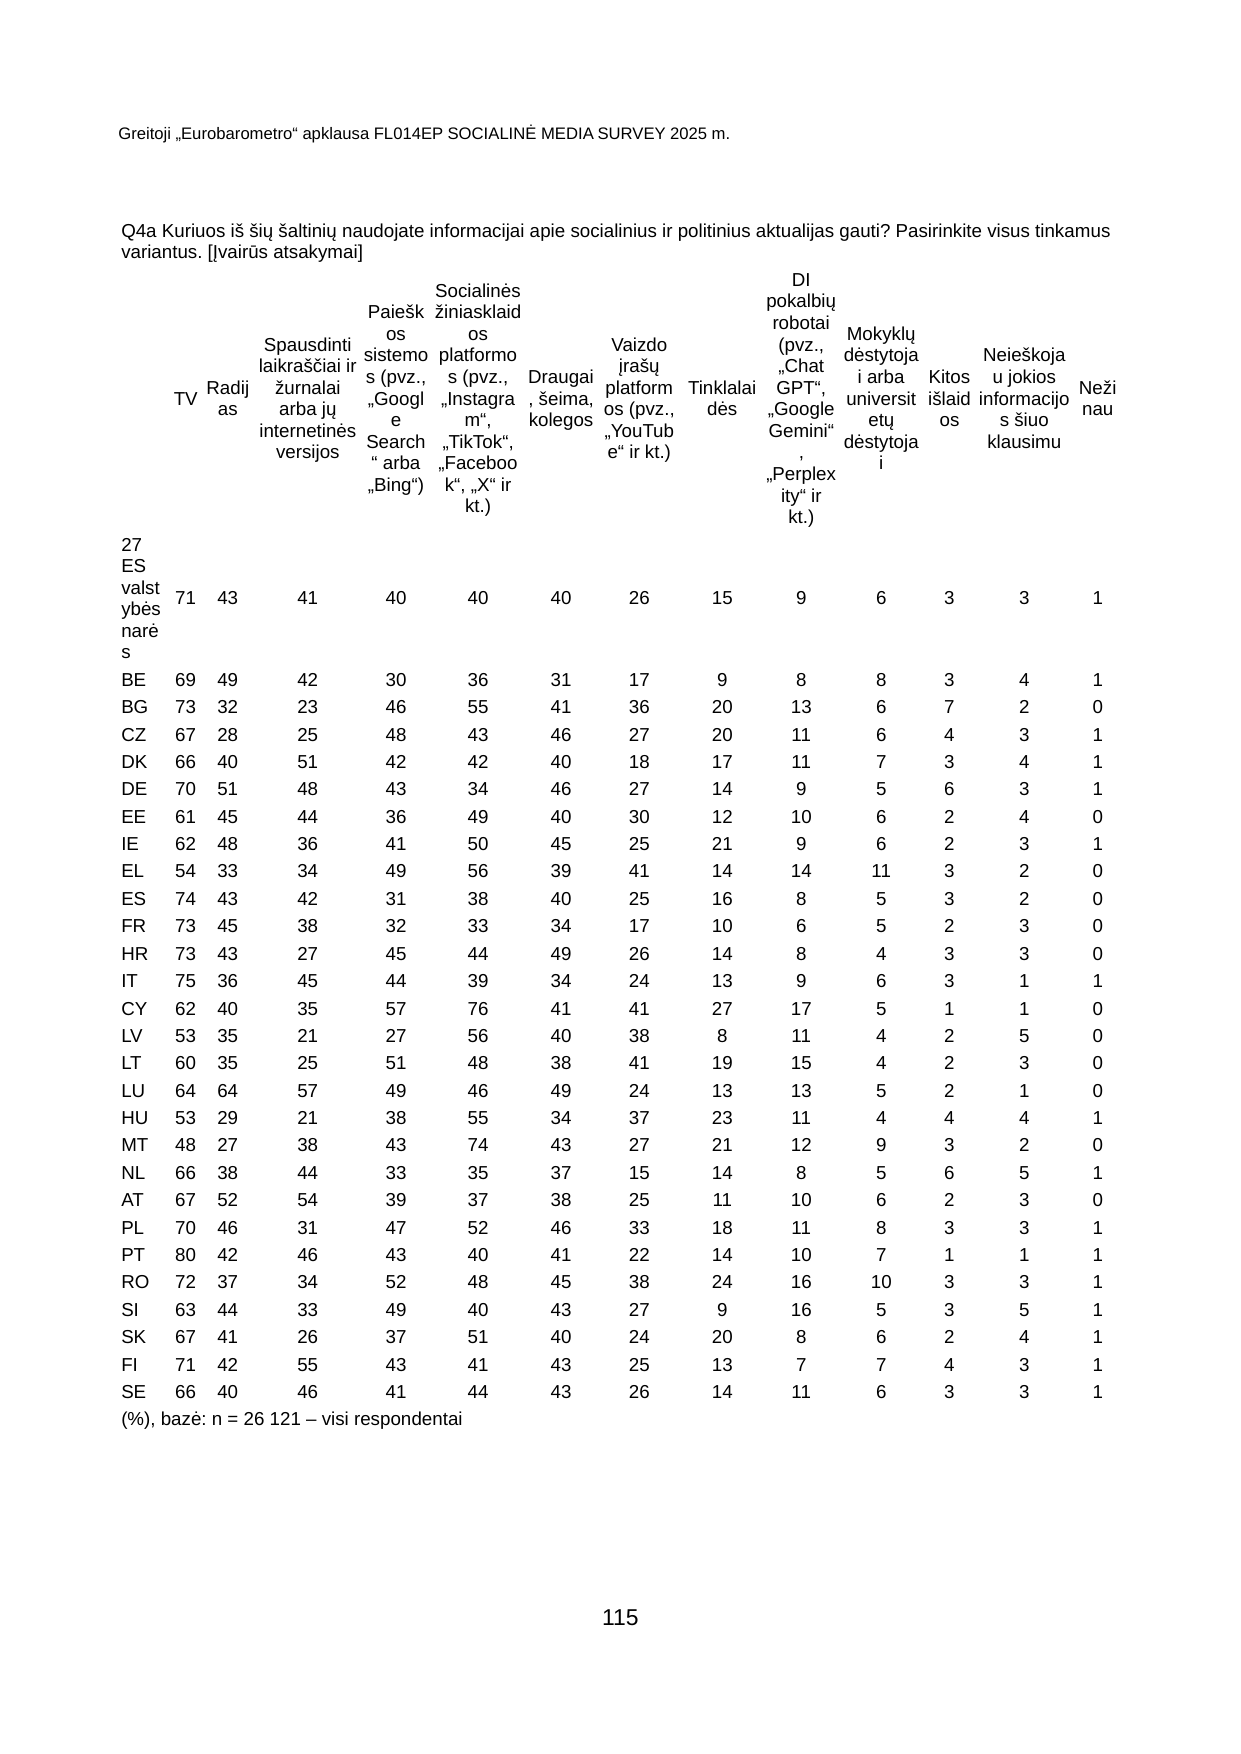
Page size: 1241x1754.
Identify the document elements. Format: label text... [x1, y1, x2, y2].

table_cell AT [118, 1186, 170, 1213]
table_cell 64 [200, 1077, 255, 1104]
table_cell 15 [763, 1049, 839, 1077]
table_cell 17 [597, 666, 681, 693]
table_cell 3 [923, 858, 975, 885]
table_cell 7 [923, 693, 975, 720]
table_cell 21 [255, 1022, 360, 1049]
table_cell 11 [763, 1104, 839, 1131]
table_cell 6 [839, 1323, 923, 1351]
table_cell 74 [170, 885, 200, 912]
table_cell 53 [170, 1022, 200, 1049]
table_cell 71 [170, 1351, 200, 1378]
table_cell 37 [200, 1268, 255, 1296]
table_cell 14 [681, 1241, 763, 1268]
table_cell ES [118, 885, 170, 912]
table_cell 41 [597, 1049, 681, 1077]
table_cell 25 [597, 885, 681, 912]
table_cell 43 [431, 720, 524, 748]
table_cell 50 [431, 830, 524, 857]
table_cell 6 [839, 1378, 923, 1405]
table_cell 15 [597, 1159, 681, 1186]
table_cell 67 [170, 720, 200, 748]
table_cell 54 [255, 1186, 360, 1213]
table_cell 38 [360, 1104, 431, 1131]
table_cell 27 [597, 1296, 681, 1323]
table_cell 41 [360, 830, 431, 857]
table_cell 7 [839, 748, 923, 775]
table_cell EL [118, 858, 170, 885]
table_cell 34 [524, 967, 597, 994]
table_cell 30 [597, 803, 681, 830]
table_cell 46 [431, 1077, 524, 1104]
table_cell 0 [1073, 994, 1122, 1022]
table_cell 8 [763, 1323, 839, 1351]
table_cell 5 [839, 885, 923, 912]
table_cell 41 [597, 858, 681, 885]
table_cell 20 [681, 720, 763, 748]
table_cell 5 [839, 1077, 923, 1104]
table_cell 11 [763, 748, 839, 775]
table_cell 55 [431, 1104, 524, 1131]
table_cell 41 [200, 1323, 255, 1351]
table_cell 8 [681, 1022, 763, 1049]
table_cell 27 [255, 940, 360, 967]
table_cell 18 [597, 748, 681, 775]
table_cell 44 [431, 940, 524, 967]
table_cell 8 [839, 1214, 923, 1241]
table_cell 3 [975, 1214, 1073, 1241]
table_cell 5 [839, 1159, 923, 1186]
table_cell 8 [763, 940, 839, 967]
table_cell 70 [170, 1214, 200, 1241]
table_cell 3 [975, 830, 1073, 857]
table_cell 40 [431, 530, 524, 666]
table_cell 3 [923, 530, 975, 666]
table_cell (%), bazė: n = 26 121 – visi respondentai [118, 1405, 1122, 1433]
table_cell 19 [681, 1049, 763, 1077]
table_cell 43 [360, 775, 431, 803]
table_cell 47 [360, 1214, 431, 1241]
table_cell 33 [255, 1296, 360, 1323]
table_cell 2 [975, 693, 1073, 720]
table_cell 40 [431, 1241, 524, 1268]
table_cell 38 [597, 1268, 681, 1296]
table_cell 33 [360, 1159, 431, 1186]
table_cell 25 [597, 1351, 681, 1378]
table_cell 11 [763, 720, 839, 748]
table_cell 51 [360, 1049, 431, 1077]
table_cell 14 [681, 775, 763, 803]
table_cell 38 [597, 1022, 681, 1049]
table_cell 3 [923, 1214, 975, 1241]
table_cell 44 [360, 967, 431, 994]
table_cell DI pokalbių robotai (pvz., „Chat GPT“, „Google Gemini“, „Perplexity“ ir kt.) [763, 266, 839, 530]
table_cell Spausdinti laikraščiai ir žurnalai arba jų internetinės versijos [255, 266, 360, 530]
table_cell 36 [597, 693, 681, 720]
table_cell 3 [923, 1268, 975, 1296]
table_cell 1 [1073, 1296, 1122, 1323]
table_cell 6 [763, 912, 839, 939]
table_cell 40 [200, 1378, 255, 1405]
table_cell 3 [975, 1268, 1073, 1296]
table_cell 43 [360, 1351, 431, 1378]
table_cell 25 [255, 720, 360, 748]
table_cell 1 [975, 967, 1073, 994]
table_cell EE [118, 803, 170, 830]
table_cell 27 [681, 994, 763, 1022]
table_cell 15 [681, 530, 763, 666]
table_cell 2 [923, 830, 975, 857]
table_cell BG [118, 693, 170, 720]
table_cell 25 [597, 1186, 681, 1213]
table_cell 3 [975, 912, 1073, 939]
table_cell Paieškos sistemos (pvz., „Google Search“ arba „Bing“) [360, 266, 431, 530]
table_cell 36 [431, 666, 524, 693]
table_cell 48 [360, 720, 431, 748]
table_cell LT [118, 1049, 170, 1077]
table_cell 39 [524, 858, 597, 885]
table_cell 3 [923, 666, 975, 693]
table_cell 34 [524, 912, 597, 939]
table_cell 9 [763, 530, 839, 666]
table_cell 72 [170, 1268, 200, 1296]
table_cell 6 [839, 803, 923, 830]
table_cell 44 [255, 803, 360, 830]
table_cell 3 [975, 775, 1073, 803]
table_cell 55 [255, 1351, 360, 1378]
table_cell 74 [431, 1131, 524, 1159]
table_cell 40 [200, 994, 255, 1022]
table_cell 2 [975, 858, 1073, 885]
table_cell IT [118, 967, 170, 994]
table_cell 2 [975, 885, 1073, 912]
table_cell 4 [975, 1323, 1073, 1351]
table_cell 4 [975, 1104, 1073, 1131]
table_cell 3 [975, 1351, 1073, 1378]
table_cell 45 [255, 967, 360, 994]
table_cell 40 [200, 748, 255, 775]
table_cell 11 [763, 1214, 839, 1241]
table_cell 73 [170, 912, 200, 939]
table_cell 2 [923, 1186, 975, 1213]
table_cell 44 [255, 1159, 360, 1186]
table_cell 35 [200, 1022, 255, 1049]
table_cell 46 [200, 1214, 255, 1241]
table_cell 48 [431, 1049, 524, 1077]
table_cell 14 [681, 940, 763, 967]
table_cell 44 [200, 1296, 255, 1323]
table_cell 31 [360, 885, 431, 912]
table_cell 1 [975, 994, 1073, 1022]
table_cell 6 [839, 693, 923, 720]
table_cell 22 [597, 1241, 681, 1268]
table_cell 7 [839, 1351, 923, 1378]
table_cell 62 [170, 830, 200, 857]
table_cell 7 [839, 1241, 923, 1268]
table_cell SE [118, 1378, 170, 1405]
table_cell 9 [763, 967, 839, 994]
table_cell 32 [200, 693, 255, 720]
table_cell 11 [839, 858, 923, 885]
table_cell 3 [923, 748, 975, 775]
table_cell 27 [597, 775, 681, 803]
table_cell 3 [975, 1049, 1073, 1077]
table_cell 73 [170, 940, 200, 967]
table_cell 6 [839, 967, 923, 994]
table_cell 61 [170, 803, 200, 830]
table_cell 11 [763, 1022, 839, 1049]
table_cell 24 [681, 1268, 763, 1296]
table_cell 24 [597, 1077, 681, 1104]
table_cell 1 [1073, 748, 1122, 775]
table_cell 18 [681, 1214, 763, 1241]
table_cell 26 [255, 1323, 360, 1351]
table_cell 8 [839, 666, 923, 693]
table_cell SK [118, 1323, 170, 1351]
table_cell 3 [923, 940, 975, 967]
table_cell 25 [255, 1049, 360, 1077]
table_cell NL [118, 1159, 170, 1186]
table_cell 31 [524, 666, 597, 693]
table_cell LU [118, 1077, 170, 1104]
table_cell 43 [200, 885, 255, 912]
table_cell 41 [524, 1241, 597, 1268]
table_cell 40 [524, 530, 597, 666]
table_cell 41 [360, 1378, 431, 1405]
table_cell 10 [839, 1268, 923, 1296]
table_cell 6 [839, 1186, 923, 1213]
table_cell 45 [524, 830, 597, 857]
table_cell 3 [975, 530, 1073, 666]
table_cell 9 [763, 775, 839, 803]
table_cell 49 [524, 940, 597, 967]
table_cell 13 [681, 967, 763, 994]
table_cell 20 [681, 693, 763, 720]
table_cell 49 [360, 1296, 431, 1323]
table_cell 4 [923, 720, 975, 748]
table_cell 3 [975, 720, 1073, 748]
table_cell 38 [255, 912, 360, 939]
table_cell 40 [431, 1296, 524, 1323]
table_cell 11 [763, 1378, 839, 1405]
table_cell 43 [524, 1351, 597, 1378]
table_cell 43 [200, 940, 255, 967]
table_cell 41 [431, 1351, 524, 1378]
table_cell 9 [763, 830, 839, 857]
table_cell 71 [170, 530, 200, 666]
table_cell 56 [431, 1022, 524, 1049]
table_cell 1 [1073, 1323, 1122, 1351]
table_cell Draugai, šeima, kolegos [524, 266, 597, 530]
table_cell 5 [839, 775, 923, 803]
table_cell 0 [1073, 1131, 1122, 1159]
table_cell 3 [975, 940, 1073, 967]
table_cell PT [118, 1241, 170, 1268]
table_cell 69 [170, 666, 200, 693]
table_cell 11 [681, 1186, 763, 1213]
table_cell 32 [360, 912, 431, 939]
table_cell Radijas [200, 266, 255, 530]
table_cell 10 [763, 1186, 839, 1213]
table_cell 52 [431, 1214, 524, 1241]
table_cell 52 [200, 1186, 255, 1213]
table_cell 6 [923, 1159, 975, 1186]
table_cell 10 [763, 1241, 839, 1268]
table_cell 4 [839, 940, 923, 967]
table_cell 20 [681, 1323, 763, 1351]
table_cell 35 [255, 994, 360, 1022]
table_cell 42 [431, 748, 524, 775]
table_cell 40 [524, 1022, 597, 1049]
table_cell 34 [431, 775, 524, 803]
table_cell IE [118, 830, 170, 857]
table_cell 48 [200, 830, 255, 857]
table_cell 62 [170, 994, 200, 1022]
table_cell 14 [681, 1378, 763, 1405]
table_cell 1 [1073, 1214, 1122, 1241]
table_cell 60 [170, 1049, 200, 1077]
table_cell 13 [763, 1077, 839, 1104]
table_cell 38 [524, 1049, 597, 1077]
table_cell 2 [923, 1022, 975, 1049]
table_cell 0 [1073, 1049, 1122, 1077]
table_cell 4 [923, 1104, 975, 1131]
table_cell 36 [200, 967, 255, 994]
table_cell 2 [923, 1077, 975, 1104]
table_cell 4 [839, 1049, 923, 1077]
table_cell 45 [200, 912, 255, 939]
table_cell 43 [524, 1378, 597, 1405]
table_cell 31 [255, 1214, 360, 1241]
table_cell 41 [524, 994, 597, 1022]
table_cell 1 [975, 1241, 1073, 1268]
table_cell 4 [839, 1104, 923, 1131]
table_cell 4 [975, 803, 1073, 830]
table_cell 0 [1073, 1022, 1122, 1049]
table_cell PL [118, 1214, 170, 1241]
table_cell 21 [255, 1104, 360, 1131]
table_cell 23 [255, 693, 360, 720]
table_cell 0 [1073, 803, 1122, 830]
table_cell 36 [360, 803, 431, 830]
table_cell 3 [923, 885, 975, 912]
table_cell 1 [923, 994, 975, 1022]
table_cell RO [118, 1268, 170, 1296]
table_cell 16 [763, 1268, 839, 1296]
table_cell 45 [524, 1268, 597, 1296]
table_cell 0 [1073, 885, 1122, 912]
table_cell 26 [597, 530, 681, 666]
table_cell 49 [360, 858, 431, 885]
table_cell 34 [255, 1268, 360, 1296]
table_cell 48 [255, 775, 360, 803]
table_cell HU [118, 1104, 170, 1131]
table_cell 21 [681, 830, 763, 857]
table_cell 9 [839, 1131, 923, 1159]
table_cell 4 [975, 666, 1073, 693]
table_cell 49 [524, 1077, 597, 1104]
table_cell 6 [839, 830, 923, 857]
table_cell 49 [431, 803, 524, 830]
table_cell 6 [839, 530, 923, 666]
table_cell 7 [763, 1351, 839, 1378]
table_cell 39 [431, 967, 524, 994]
table_cell 40 [524, 748, 597, 775]
table_cell 70 [170, 775, 200, 803]
table_cell 43 [200, 530, 255, 666]
table_cell TV [170, 266, 200, 530]
table_cell 8 [763, 666, 839, 693]
table_cell 2 [923, 1049, 975, 1077]
table_cell 37 [360, 1323, 431, 1351]
table_cell 37 [431, 1186, 524, 1213]
table_cell 2 [975, 1131, 1073, 1159]
table_cell 5 [975, 1022, 1073, 1049]
table_cell 17 [597, 912, 681, 939]
table_cell Socialinės žiniasklaidos platformos (pvz., „Instagram“, „TikTok“, „Facebook“, „X“ ir kt.) [431, 266, 524, 530]
table_cell 42 [255, 885, 360, 912]
table_cell LV [118, 1022, 170, 1049]
table_cell 14 [681, 1159, 763, 1186]
table_cell SI [118, 1296, 170, 1323]
table_cell Nežinau [1073, 266, 1122, 530]
table_cell 33 [200, 858, 255, 885]
table_cell 49 [200, 666, 255, 693]
table_cell 66 [170, 1159, 200, 1186]
table_cell 43 [524, 1131, 597, 1159]
table_cell 0 [1073, 693, 1122, 720]
table_cell 73 [170, 693, 200, 720]
table_cell 46 [255, 1241, 360, 1268]
table_cell 49 [360, 1077, 431, 1104]
table_cell 45 [200, 803, 255, 830]
table_cell 51 [255, 748, 360, 775]
table_cell 5 [975, 1296, 1073, 1323]
table_cell 8 [763, 885, 839, 912]
table_cell 1 [1073, 775, 1122, 803]
table_cell 33 [431, 912, 524, 939]
table_cell Kitos išlaidos [923, 266, 975, 530]
table_cell 34 [524, 1104, 597, 1131]
table_cell 66 [170, 748, 200, 775]
table_cell 0 [1073, 858, 1122, 885]
table_cell 4 [839, 1022, 923, 1049]
table_cell 25 [597, 830, 681, 857]
table_cell 6 [839, 720, 923, 748]
table_cell [118, 266, 170, 530]
table_cell 33 [597, 1214, 681, 1241]
table_cell 5 [839, 912, 923, 939]
table_cell 2 [923, 912, 975, 939]
table_cell 38 [255, 1131, 360, 1159]
table_cell 1 [923, 1241, 975, 1268]
table_cell 53 [170, 1104, 200, 1131]
table_cell 51 [431, 1323, 524, 1351]
table_cell 12 [763, 1131, 839, 1159]
table_cell 27 [200, 1131, 255, 1159]
table_cell 1 [1073, 1104, 1122, 1131]
table_cell DE [118, 775, 170, 803]
table_cell 67 [170, 1323, 200, 1351]
table_cell 56 [431, 858, 524, 885]
table_cell 5 [839, 994, 923, 1022]
table_cell 0 [1073, 912, 1122, 939]
table_cell 48 [431, 1268, 524, 1296]
table_cell 63 [170, 1296, 200, 1323]
table_cell 43 [360, 1131, 431, 1159]
table_cell 26 [597, 940, 681, 967]
table_cell 9 [681, 666, 763, 693]
table_cell 40 [360, 530, 431, 666]
table_cell Tinklalaidės [681, 266, 763, 530]
table_cell 0 [1073, 940, 1122, 967]
table_cell 44 [431, 1378, 524, 1405]
table_cell 52 [360, 1268, 431, 1296]
table_cell 64 [170, 1077, 200, 1104]
table_cell 3 [923, 1131, 975, 1159]
table_cell Neieškojau jokios informacijos šiuo klausimu [975, 266, 1073, 530]
table_cell 40 [524, 803, 597, 830]
table_cell 75 [170, 967, 200, 994]
table_cell 3 [923, 967, 975, 994]
table_cell 27 [360, 1022, 431, 1049]
table_cell 66 [170, 1378, 200, 1405]
table_cell 1 [1073, 1241, 1122, 1268]
table_cell 4 [975, 748, 1073, 775]
table_cell MT [118, 1131, 170, 1159]
table_cell 13 [763, 693, 839, 720]
table_cell 21 [681, 1131, 763, 1159]
table_cell 80 [170, 1241, 200, 1268]
table_cell Mokyklų dėstytojai arba universitetų dėstytojai [839, 266, 923, 530]
table_cell 2 [923, 1323, 975, 1351]
table_cell 46 [255, 1378, 360, 1405]
table_cell 34 [255, 858, 360, 885]
table_cell 1 [1073, 1268, 1122, 1296]
table_cell 54 [170, 858, 200, 885]
table_cell 13 [681, 1351, 763, 1378]
table_cell 40 [524, 885, 597, 912]
table_cell 27 [597, 720, 681, 748]
table_cell 1 [1073, 666, 1122, 693]
table_cell 10 [763, 803, 839, 830]
table_cell 40 [524, 1323, 597, 1351]
table_cell 23 [681, 1104, 763, 1131]
table_cell 1 [1073, 1378, 1122, 1405]
table_cell 1 [1073, 720, 1122, 748]
table_cell 76 [431, 994, 524, 1022]
table_cell 43 [524, 1296, 597, 1323]
table_cell 46 [524, 720, 597, 748]
table_cell 42 [360, 748, 431, 775]
table_cell 0 [1073, 1186, 1122, 1213]
table_cell 13 [681, 1077, 763, 1104]
table_cell CZ [118, 720, 170, 748]
table_cell 27 [597, 1131, 681, 1159]
table_cell 45 [360, 940, 431, 967]
table_cell 51 [200, 775, 255, 803]
table_cell 0 [1073, 1077, 1122, 1104]
table_cell 17 [681, 748, 763, 775]
table_cell 10 [681, 912, 763, 939]
table_cell 5 [975, 1159, 1073, 1186]
table_cell 1 [1073, 1351, 1122, 1378]
table_cell 42 [255, 666, 360, 693]
table_cell 35 [200, 1049, 255, 1077]
table_cell 43 [360, 1241, 431, 1268]
table_cell HR [118, 940, 170, 967]
table_cell 9 [681, 1296, 763, 1323]
table_cell 38 [524, 1186, 597, 1213]
table_cell 27 ES valstybės narės [118, 530, 170, 666]
table_cell 46 [524, 1214, 597, 1241]
table_cell 41 [597, 994, 681, 1022]
table_cell 12 [681, 803, 763, 830]
table_cell 3 [923, 1378, 975, 1405]
table_cell 30 [360, 666, 431, 693]
table_cell 17 [763, 994, 839, 1022]
table_cell 42 [200, 1241, 255, 1268]
table_cell 3 [975, 1378, 1073, 1405]
table_cell 3 [975, 1186, 1073, 1213]
table_cell 14 [681, 858, 763, 885]
table_cell 37 [524, 1159, 597, 1186]
table_cell 37 [597, 1104, 681, 1131]
table_cell 1 [1073, 1159, 1122, 1186]
table_cell 3 [923, 1296, 975, 1323]
table_cell CY [118, 994, 170, 1022]
table_cell 57 [255, 1077, 360, 1104]
table_cell FR [118, 912, 170, 939]
table_header Q4a Kuriuos iš šių šaltinių naudojate informacijai apie socialinius ir politinius aktualijas gauti? Pasirinkite visus tinkamus variantus. [Įvairūs atsakymai] [118, 217, 1122, 266]
table_cell 4 [923, 1351, 975, 1378]
table_cell 38 [431, 885, 524, 912]
table_cell 46 [360, 693, 431, 720]
table_cell BE [118, 666, 170, 693]
table_cell 1 [1073, 967, 1122, 994]
table_cell 48 [170, 1131, 200, 1159]
table_cell 41 [255, 530, 360, 666]
table_cell 8 [763, 1159, 839, 1186]
table_cell 42 [200, 1351, 255, 1378]
table_cell 24 [597, 1323, 681, 1351]
table_cell 39 [360, 1186, 431, 1213]
table_cell 67 [170, 1186, 200, 1213]
table_cell 16 [763, 1296, 839, 1323]
table_cell 1 [1073, 530, 1122, 666]
table_cell 1 [1073, 830, 1122, 857]
table_cell 57 [360, 994, 431, 1022]
table_cell 26 [597, 1378, 681, 1405]
table_cell 24 [597, 967, 681, 994]
table_cell 16 [681, 885, 763, 912]
table_cell 14 [763, 858, 839, 885]
table_cell 1 [975, 1077, 1073, 1104]
table_cell Vaizdo įrašų platformos (pvz., „YouTube“ ir kt.) [597, 266, 681, 530]
table_cell 35 [431, 1159, 524, 1186]
table_cell 28 [200, 720, 255, 748]
table_cell DK [118, 748, 170, 775]
table_cell 29 [200, 1104, 255, 1131]
table_cell 5 [839, 1296, 923, 1323]
table_cell 41 [524, 693, 597, 720]
table_cell 6 [923, 775, 975, 803]
table_cell FI [118, 1351, 170, 1378]
table_cell 36 [255, 830, 360, 857]
table_cell 38 [200, 1159, 255, 1186]
table_cell 2 [923, 803, 975, 830]
table_cell 55 [431, 693, 524, 720]
table_cell 46 [524, 775, 597, 803]
